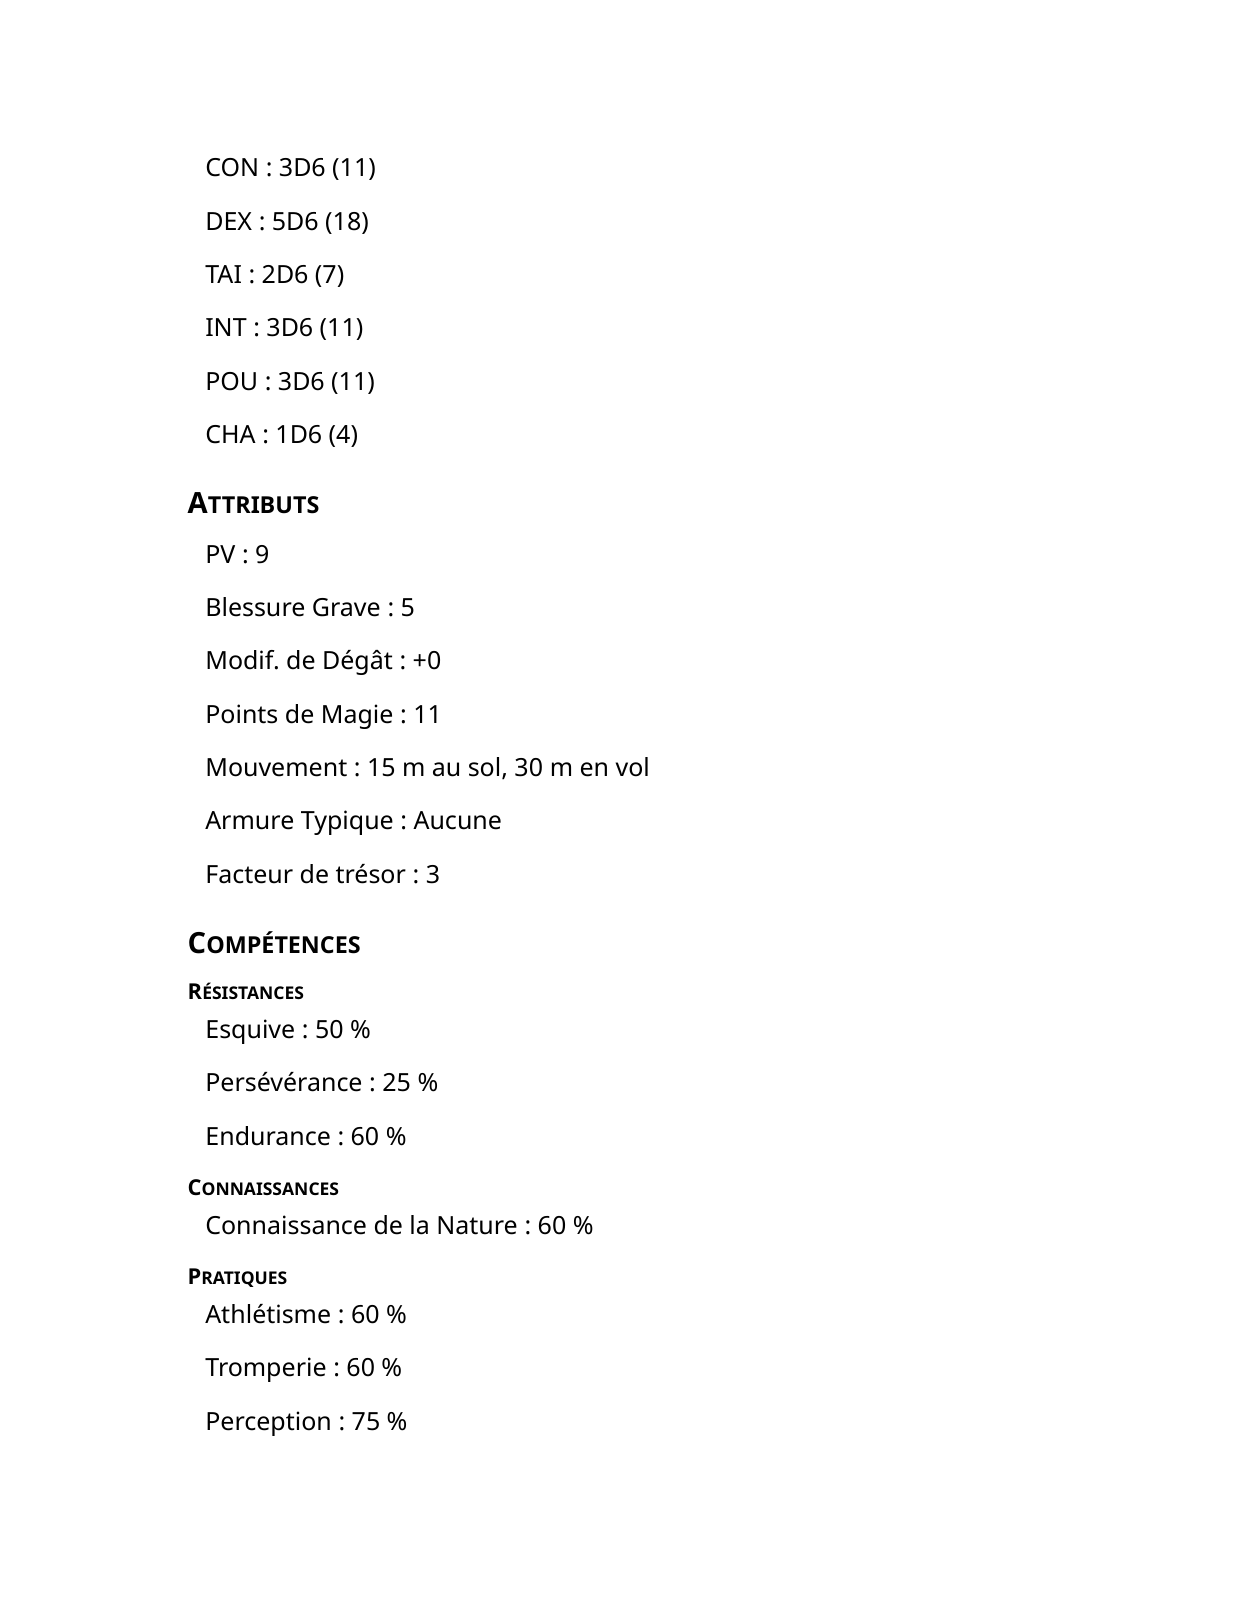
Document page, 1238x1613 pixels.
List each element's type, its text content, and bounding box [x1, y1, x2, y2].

text Blessure Grave : 5 [187, 590, 1050, 624]
text Endurance : 60 % [187, 1118, 1050, 1152]
text DEX : 5D6 (18) [187, 203, 1050, 237]
text Persévérance : 25 % [187, 1065, 1050, 1099]
text Résistances [187, 976, 1050, 1006]
text Perception : 75 % [187, 1403, 1050, 1437]
text CON : 3D6 (11) [187, 150, 1050, 184]
text POU : 3D6 (11) [187, 363, 1050, 397]
text Modif. de Dégât : +0 [187, 643, 1050, 677]
text Connaissances [187, 1172, 1050, 1202]
text Pratiques [187, 1261, 1050, 1291]
text Attributs [187, 482, 1050, 522]
text Armure Typique : Aucune [187, 803, 1050, 837]
text Facteur de trésor : 3 [187, 856, 1050, 890]
text PV : 9 [187, 536, 1050, 570]
text CHA : 1D6 (4) [187, 417, 1050, 451]
text Points de Magie : 11 [187, 696, 1050, 730]
text Esquive : 50 % [187, 1012, 1050, 1046]
text Compétences [187, 922, 1050, 962]
text Tromperie : 60 % [187, 1350, 1050, 1384]
text TAI : 2D6 (7) [187, 257, 1050, 291]
text Mouvement : 15 m au sol, 30 m en vol [187, 750, 1050, 784]
text INT : 3D6 (11) [187, 310, 1050, 344]
text Athlétisme : 60 % [187, 1297, 1050, 1331]
text Connaissance de la Nature : 60 % [187, 1207, 1050, 1242]
